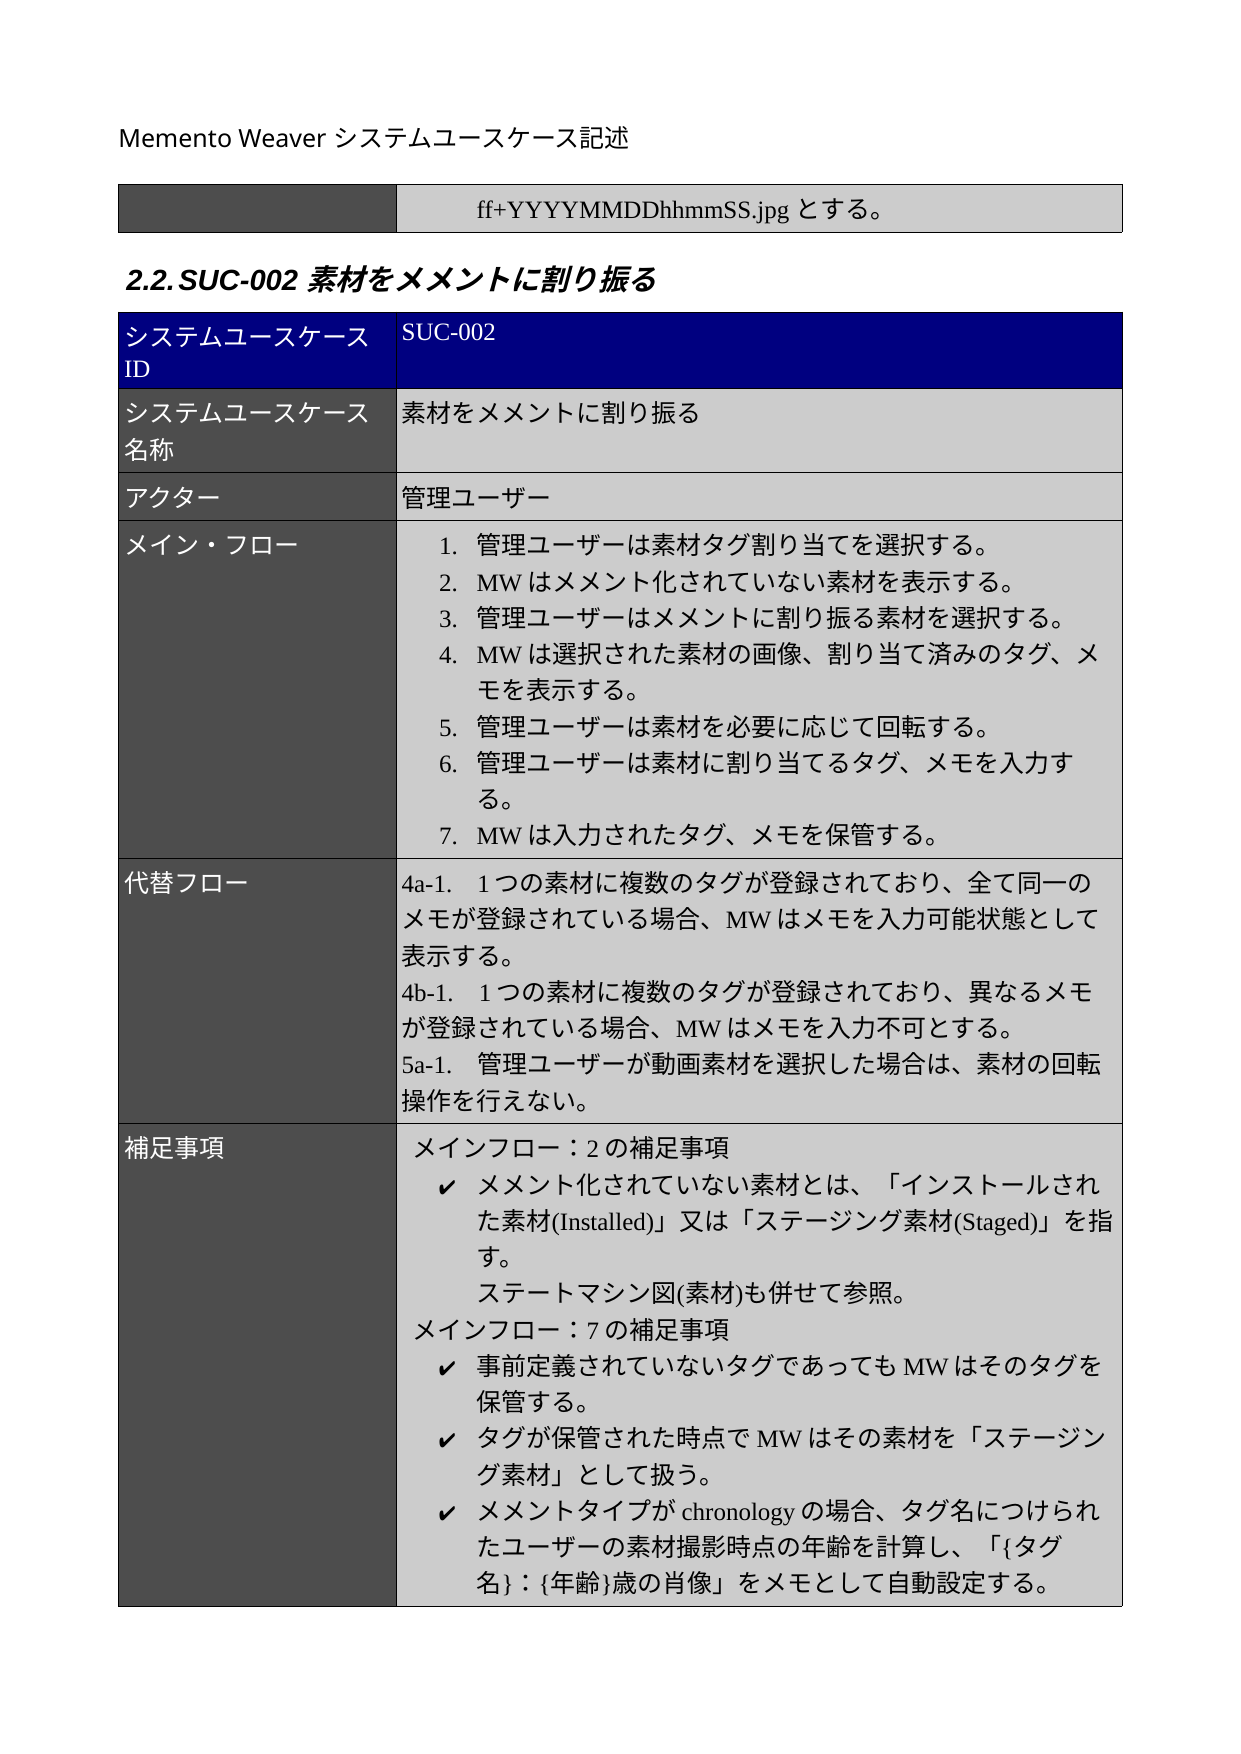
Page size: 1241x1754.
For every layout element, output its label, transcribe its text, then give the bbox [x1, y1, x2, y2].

table_cell [119, 185, 396, 232]
table_cell 管理ユーザーは素材タグ割り当てを選択する。 MWはメメント化されていない素材を表示する。 管理ユーザーはメメントに割り振る素材を選択する。 MWは選択された素材の画像、割り当て済みのタグ、メモを表示する。 管理ユーザーは素材を必要に応じて回転する。 管理ユーザーは素材に割り当てるタグ、メモを入力する。 MWは入力されたタグ、メモを保管する。 [397, 521, 1122, 858]
table_cell アクター [119, 473, 396, 520]
table_cell ff+YYYYMMDDhhmmSS.jpg とする。 [397, 185, 1122, 232]
table_cell 補足事項 [119, 1124, 396, 1606]
subtitle SUC-002 素材をメメントに割り振る [118, 257, 1122, 299]
table_cell メインフロー：2の補足事項 メメント化されていない素材とは、「インストールされた素材(Installed)」又は「ステージング素材(Staged)」を指す。 ステートマシン図(素材)も併せて参照。 メインフロー：7の補足事項 事前定義されていないタグであってもMWはそのタグを保管する。 タグが保管された時点でMWはその素材を「ステージング素材」として扱う。 メメントタイプがchronologyの場合、タグ名につけられたユーザーの素材撮影時点の年齢を計算し、「{タグ名}：{年齢}歳の肖像」をメモとして自動設定する。 [397, 1124, 1122, 1606]
table_header SUC-002 [397, 313, 1122, 388]
table_cell メイン・フロー [119, 521, 396, 858]
table_header システムユースケースID [119, 313, 396, 388]
table_cell 代替フロー [119, 859, 396, 1123]
table_cell 4a-1. 1つの素材に複数のタグが登録されており、全て同一のメモが登録されている場合、MWはメモを入力可能状態として表示する。 4b-1. 1つの素材に複数のタグが登録されており、異なるメモが登録されている場合、MWはメモを入力不可とする。 5a-1. 管理ユーザーが動画素材を選択した場合は、素材の回転操作を行えない。 [397, 859, 1122, 1123]
table_cell 管理ユーザー [397, 473, 1122, 520]
table_cell システムユースケース名称 [119, 389, 396, 472]
table_cell 素材をメメントに割り振る [397, 389, 1122, 472]
